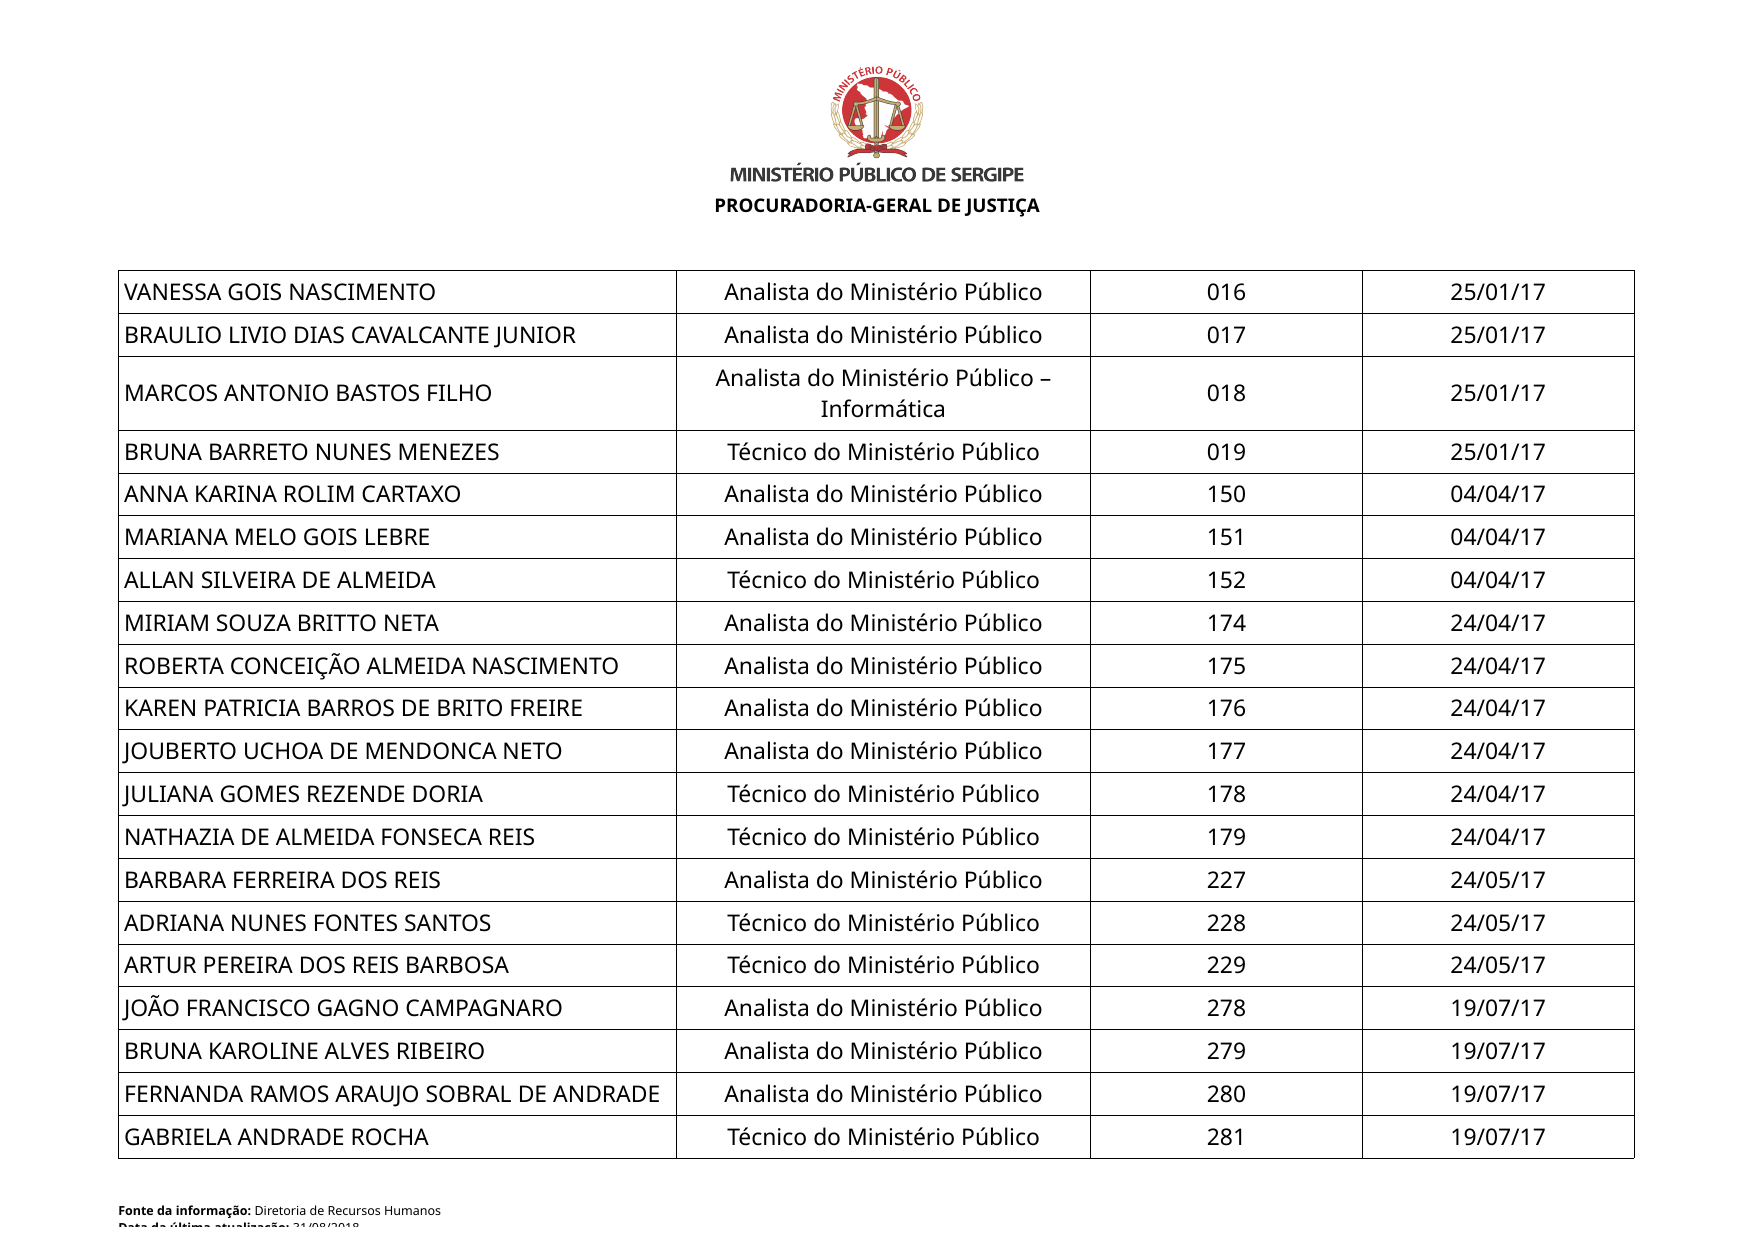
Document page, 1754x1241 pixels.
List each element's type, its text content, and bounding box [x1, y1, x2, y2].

table_cell 19/07/17 [1363, 987, 1634, 1029]
table_cell 24/05/17 [1363, 902, 1634, 943]
table_cell BRUNA BARRETO NUNES MENEZES [119, 431, 676, 472]
table_cell MIRIAM SOUZA BRITTO NETA [119, 602, 676, 644]
table_cell 174 [1091, 602, 1362, 644]
table_cell 19/07/17 [1363, 1073, 1634, 1115]
table_cell Técnico do Ministério Público [677, 773, 1090, 815]
table_cell JOUBERTO UCHOA DE MENDONCA NETO [119, 730, 676, 772]
table_cell Analista do Ministério Público [677, 688, 1090, 729]
table_cell 24/04/17 [1363, 816, 1634, 858]
table_cell JOÃO FRANCISCO GAGNO CAMPAGNARO [119, 987, 676, 1029]
table_cell ALLAN SILVEIRA DE ALMEIDA [119, 559, 676, 601]
table_cell 227 [1091, 859, 1362, 901]
table_cell 018 [1091, 357, 1362, 430]
table_cell NATHAZIA DE ALMEIDA FONSECA REIS [119, 816, 676, 858]
table_cell Técnico do Ministério Público [677, 816, 1090, 858]
table_cell KAREN PATRICIA BARROS DE BRITO FREIRE [119, 688, 676, 729]
table_cell Analista do Ministério Público [677, 271, 1090, 313]
table_cell Analista do Ministério Público [677, 474, 1090, 515]
table_cell Analista do Ministério Público [677, 859, 1090, 901]
table_cell ARTUR PEREIRA DOS REIS BARBOSA [119, 945, 676, 986]
table_cell Analista do Ministério Público [677, 1073, 1090, 1115]
table_cell 017 [1091, 314, 1362, 356]
table_cell 24/04/17 [1363, 688, 1634, 729]
table_cell 279 [1091, 1030, 1362, 1072]
table_cell Técnico do Ministério Público [677, 559, 1090, 601]
table_cell Técnico do Ministério Público [677, 431, 1090, 472]
table_cell MARCOS ANTONIO BASTOS FILHO [119, 357, 676, 430]
table_cell 25/01/17 [1363, 271, 1634, 313]
table_cell 176 [1091, 688, 1362, 729]
table_cell GABRIELA ANDRADE ROCHA [119, 1116, 676, 1157]
table_cell 24/04/17 [1363, 645, 1634, 687]
table_cell ANNA KARINA ROLIM CARTAXO [119, 474, 676, 515]
table_cell 016 [1091, 271, 1362, 313]
table_cell Analista do Ministério Público [677, 602, 1090, 644]
table_cell BRAULIO LIVIO DIAS CAVALCANTE JUNIOR [119, 314, 676, 356]
table_cell 229 [1091, 945, 1362, 986]
table_cell 04/04/17 [1363, 474, 1634, 515]
table_cell Analista do Ministério Público – Informática [677, 357, 1090, 430]
table_cell 24/05/17 [1363, 859, 1634, 901]
table_cell 177 [1091, 730, 1362, 772]
table_cell Analista do Ministério Público [677, 314, 1090, 356]
table_cell 19/07/17 [1363, 1030, 1634, 1072]
table_cell 178 [1091, 773, 1362, 815]
table_cell MARIANA MELO GOIS LEBRE [119, 516, 676, 558]
table_cell 25/01/17 [1363, 357, 1634, 430]
table_cell 19/07/17 [1363, 1116, 1634, 1157]
table_cell 24/04/17 [1363, 730, 1634, 772]
table_cell Técnico do Ministério Público [677, 945, 1090, 986]
table_cell 25/01/17 [1363, 314, 1634, 356]
table_cell Técnico do Ministério Público [677, 1116, 1090, 1157]
picture [730, 66, 1024, 185]
table_cell Analista do Ministério Público [677, 730, 1090, 772]
table_cell 175 [1091, 645, 1362, 687]
table_cell Analista do Ministério Público [677, 1030, 1090, 1072]
table_cell 25/01/17 [1363, 431, 1634, 472]
table_cell 24/04/17 [1363, 602, 1634, 644]
table_cell FERNANDA RAMOS ARAUJO SOBRAL DE ANDRADE [119, 1073, 676, 1115]
table_cell 150 [1091, 474, 1362, 515]
table_cell 151 [1091, 516, 1362, 558]
table_cell 281 [1091, 1116, 1362, 1157]
table_cell Analista do Ministério Público [677, 645, 1090, 687]
table_cell Técnico do Ministério Público [677, 902, 1090, 943]
table_cell 152 [1091, 559, 1362, 601]
table_cell 278 [1091, 987, 1362, 1029]
table_cell 24/05/17 [1363, 945, 1634, 986]
table_cell ROBERTA CONCEIÇÃO ALMEIDA NASCIMENTO [119, 645, 676, 687]
table_cell 24/04/17 [1363, 773, 1634, 815]
table_cell 019 [1091, 431, 1362, 472]
table_cell 280 [1091, 1073, 1362, 1115]
table_cell 04/04/17 [1363, 559, 1634, 601]
table_cell BRUNA KAROLINE ALVES RIBEIRO [119, 1030, 676, 1072]
table_cell ADRIANA NUNES FONTES SANTOS [119, 902, 676, 943]
table_cell 04/04/17 [1363, 516, 1634, 558]
table_cell VANESSA GOIS NASCIMENTO [119, 271, 676, 313]
table_cell 228 [1091, 902, 1362, 943]
table_cell 179 [1091, 816, 1362, 858]
table_cell JULIANA GOMES REZENDE DORIA [119, 773, 676, 815]
table_cell BARBARA FERREIRA DOS REIS [119, 859, 676, 901]
table_cell Analista do Ministério Público [677, 516, 1090, 558]
table_cell Analista do Ministério Público [677, 987, 1090, 1029]
